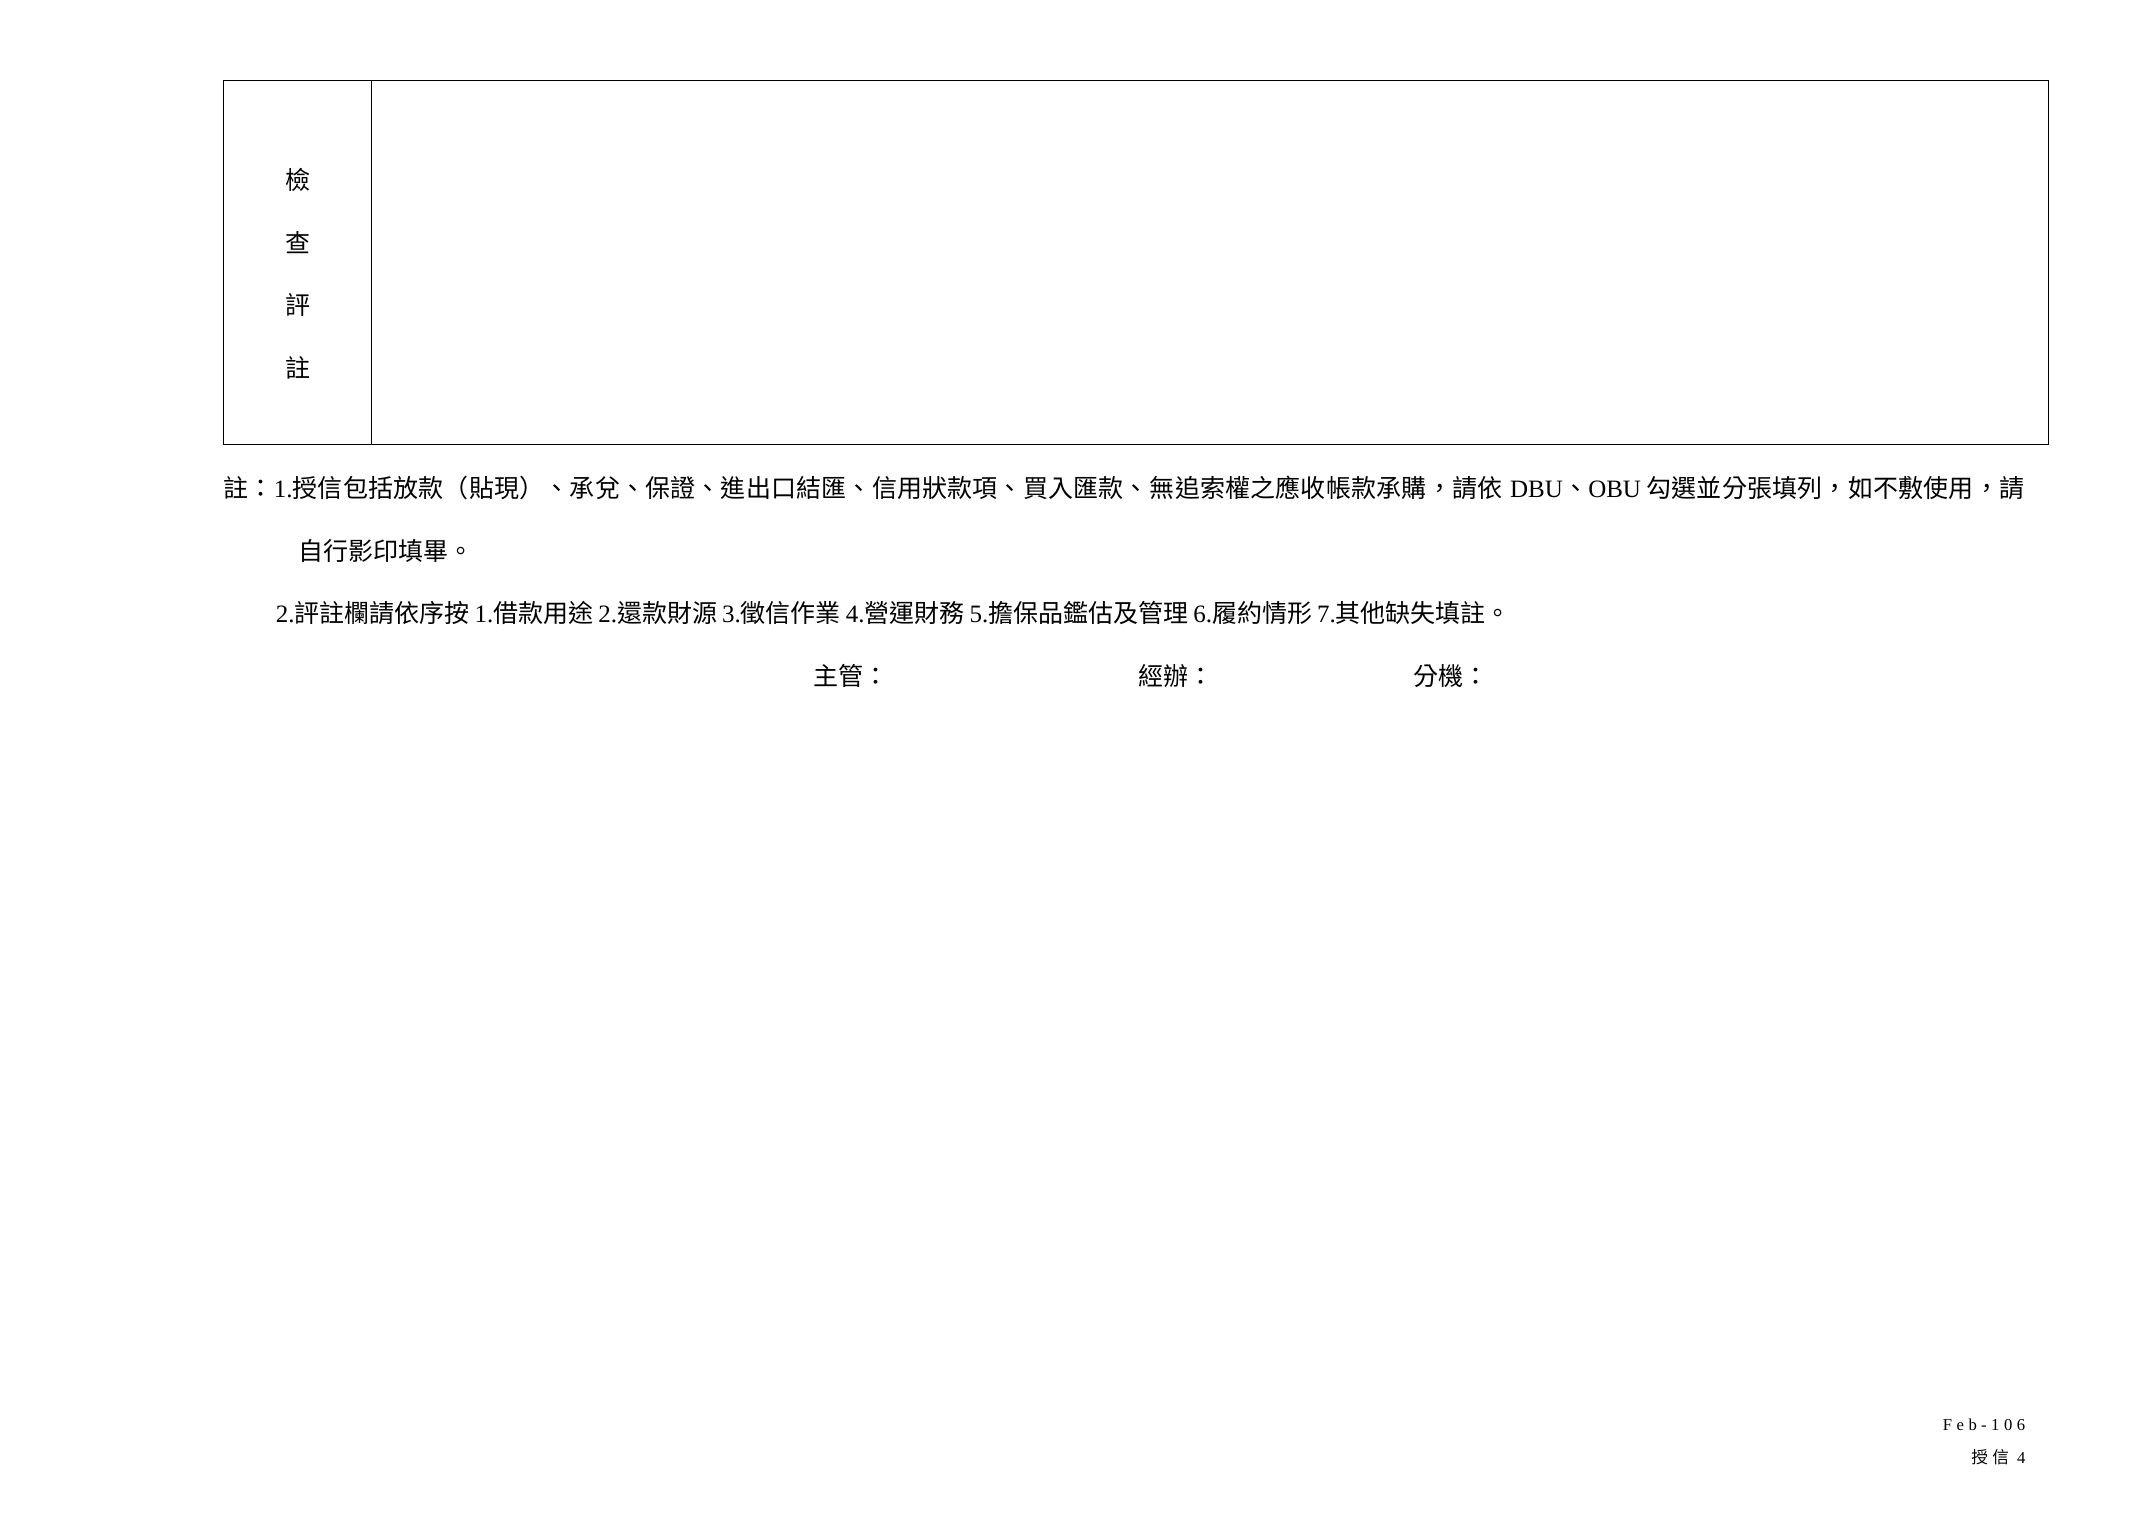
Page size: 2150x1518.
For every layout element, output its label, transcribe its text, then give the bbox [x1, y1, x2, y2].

text 主管： 經辦： 分機： [276, 632, 2025, 695]
table_cell [372, 81, 2048, 444]
text 註：1.授信包括放款（貼現）、承兌、保證、進出口結匯、信用狀款項、買入匯款、無追索權之應收帳款承購，請依DBU、OBU勾選並分張填列，如不敷使用，請自行影印填畢。 [223, 445, 2025, 570]
text 2.評註欄請依序按1.借款用途2.還款財源3.徵信作業4.營運財務5.擔保品鑑估及管理6.履約情形7.其他缺失填註。 [276, 570, 2025, 632]
table_cell 檢 查 評 註 [224, 81, 371, 444]
